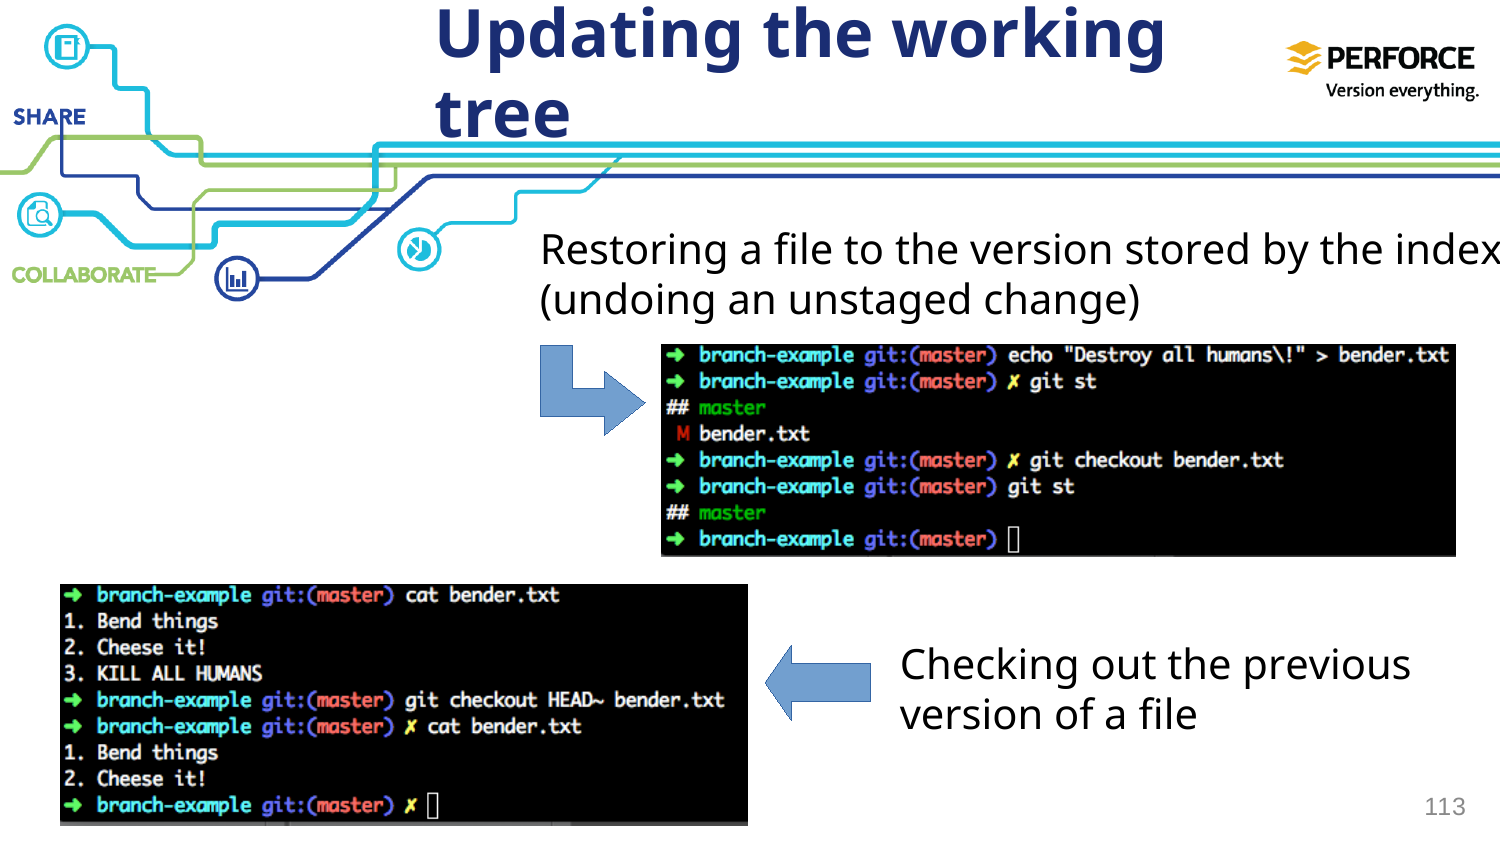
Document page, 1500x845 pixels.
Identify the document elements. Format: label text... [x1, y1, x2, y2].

text_box [765, 645, 871, 721]
text_box [540, 345, 646, 436]
picture [1493, 244, 1500, 261]
title Updating the working tree [420, 0, 1291, 198]
picture [0, 0, 1500, 845]
text_box [1131, 811, 1482, 828]
text_box Restoring a file to the version stored by the index (undoing an unstaged change) [525, 215, 1480, 331]
text_box Checking out the previous version of a file [885, 630, 1500, 811]
